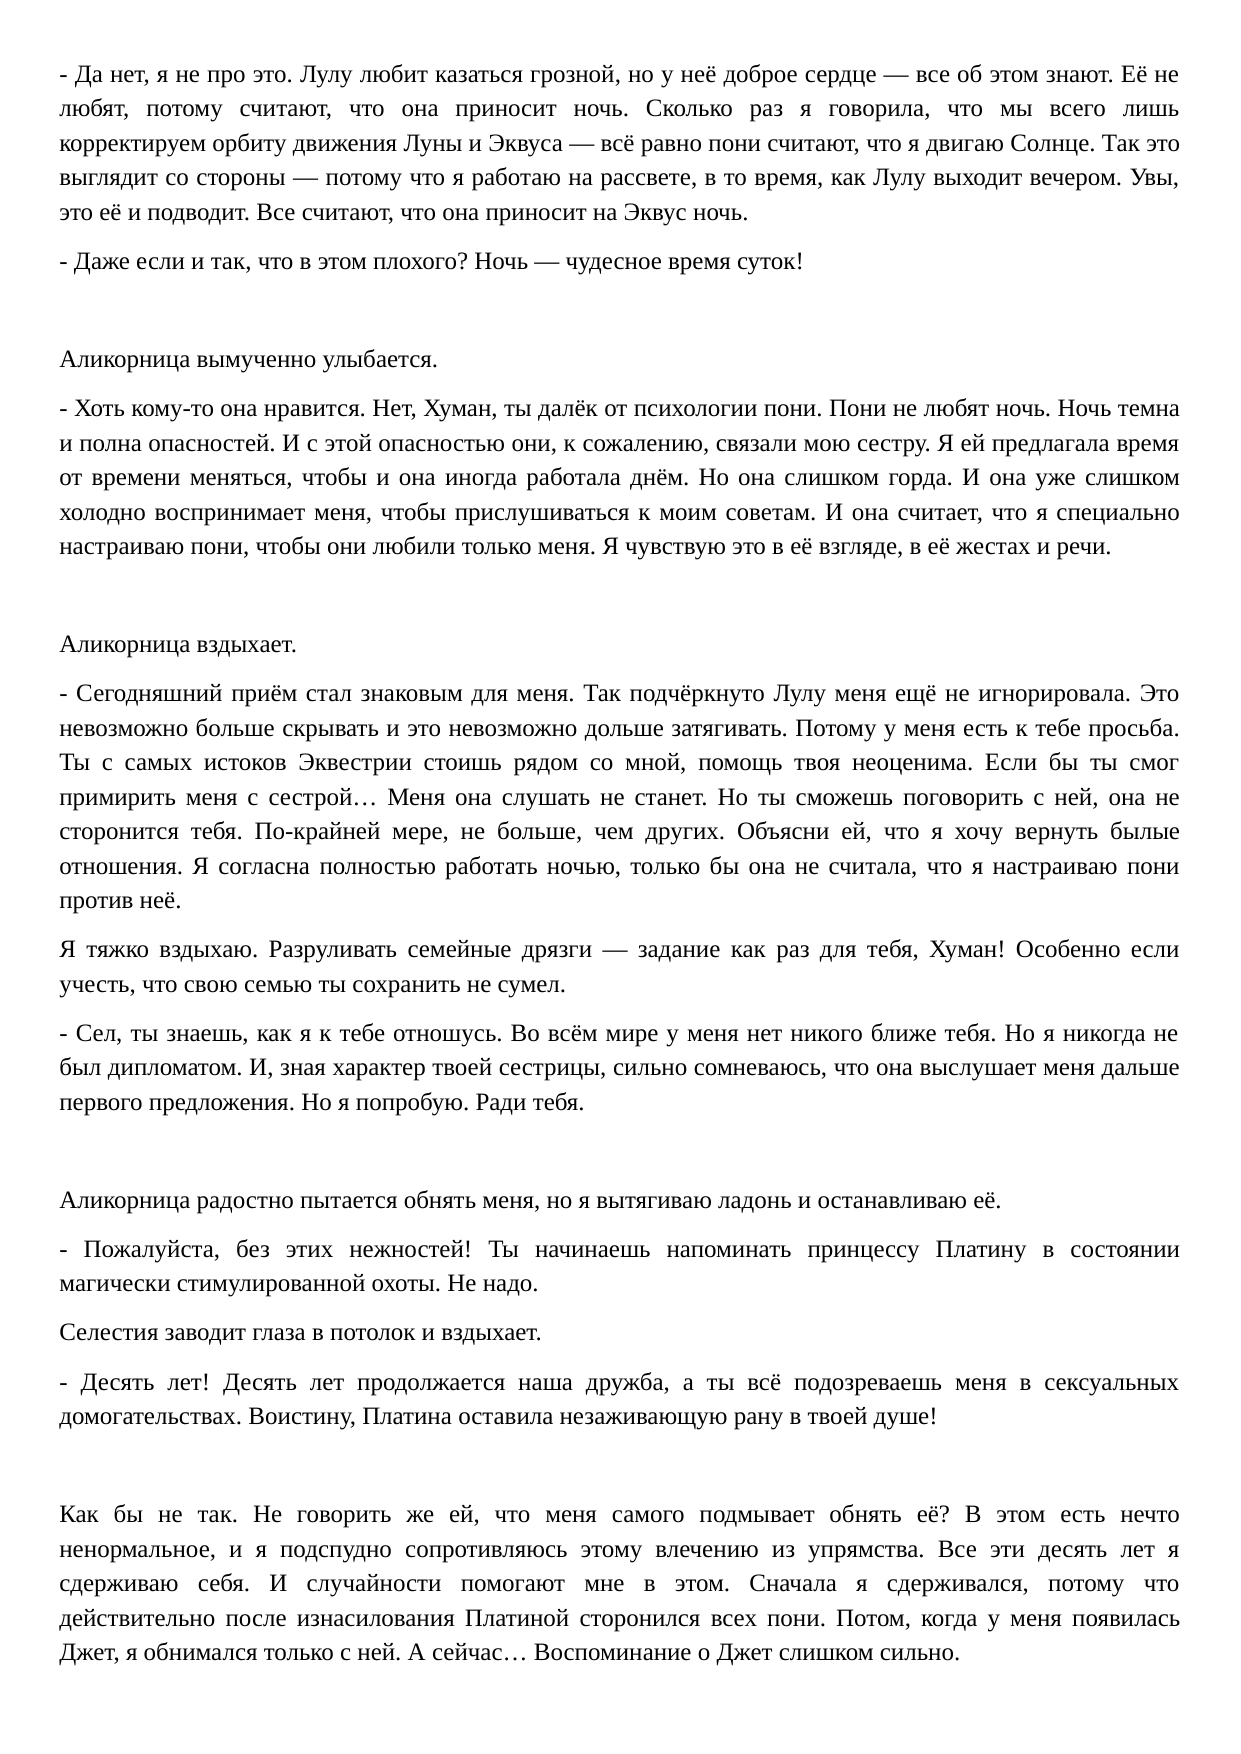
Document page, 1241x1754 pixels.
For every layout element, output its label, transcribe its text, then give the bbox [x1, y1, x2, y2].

text Аликорница вымученно улыбается. [59, 344, 1181, 373]
text - Пожалуйста, без этих нежностей! Ты начинаешь напоминать принцессу Платину в состоянии магически стимулированной охоты. Не надо. [59, 1234, 1181, 1297]
text - Сел, ты знаешь, как я к тебе отношусь. Во всём мире у меня нет никого ближе тебя. Но я никогда не был дипломатом. И, зная характер твоей сестрицы, сильно сомневаюсь, что она выслушает меня дальше первого предложения. Но я попробую. Ради тебя. [59, 1018, 1181, 1116]
text - Десять лет! Десять лет продолжается наша дружба, а ты всё подозреваешь меня в сексуальных домогательствах. Воистину, Платина оставила незаживающую рану в твоей душе! [59, 1367, 1181, 1430]
text - Да нет, я не про это. Лулу любит казаться грозной, но у неё доброе сердце — все об этом знают. Её не любят, потому считают, что она приносит ночь. Сколько раз я говорила, что мы всего лишь корректируем орбиту движения Луны и Эквуса — всё равно пони считают, что я двигаю Солнце. Так это выглядит со стороны — потому что я работаю на рассвете, в то время, как Лулу выходит вечером. Увы, это её и подводит. Все считают, что она приносит на Эквус ночь. [59, 59, 1181, 226]
text Селестия заводит глаза в потолок и вздыхает. [59, 1317, 1181, 1346]
text - Сегодняшний приём стал знаковым для меня. Так подчёркнуто Лулу меня ещё не игнорировала. Это невозможно больше скрывать и это невозможно дольше затягивать. Потому у меня есть к тебе просьба. Ты с самых истоков Эквестрии стоишь рядом со мной, помощь твоя неоценима. Если бы ты смог примирить меня с сестрой… Меня она слушать не станет. Но ты сможешь поговорить с ней, она не сторонится тебя. По-крайней мере, не больше, чем других. Объясни ей, что я хочу вернуть былые отношения. Я согласна полностью работать ночью, только бы она не считала, что я настраиваю пони против неё. [59, 678, 1181, 914]
text Я тяжко вздыхаю. Разруливать семейные дрязги — задание как раз для тебя, Хуман! Особенно если учесть, что свою семью ты сохранить не сумел. [59, 934, 1181, 997]
text - Даже если и так, что в этом плохого? Ночь — чудесное время суток! [59, 246, 1181, 275]
text Аликорница вздыхает. [59, 629, 1181, 658]
text Аликорница радостно пытается обнять меня, но я вытягиваю ладонь и останавливаю её. [59, 1185, 1181, 1214]
text Как бы не так. Не говорить же ей, что меня самого подмывает обнять её? В этом есть нечто ненормальное, и я подспудно сопротивляюсь этому влечению из упрямства. Все эти десять лет я сдерживаю себя. И случайности помогают мне в этом. Сначала я сдерживался, потому что действительно после изнасилования Платиной сторонился всех пони. Потом, когда у меня появилась Джет, я обнимался только с ней. А сейчас… Воспоминание о Джет слишком сильно. [59, 1499, 1181, 1666]
text - Хоть кому-то она нравится. Нет, Хуман, ты далёк от психологии пони. Пони не любят ночь. Ночь темна и полна опасностей. И с этой опасностью они, к сожалению, связали мою сестру. Я ей предлагала время от времени меняться, чтобы и она иногда работала днём. Но она слишком горда. И она уже слишком холодно воспринимает меня, чтобы прислушиваться к моим советам. И она считает, что я специально настраиваю пони, чтобы они любили только меня. Я чувствую это в её взгляде, в её жестах и речи. [59, 393, 1181, 560]
